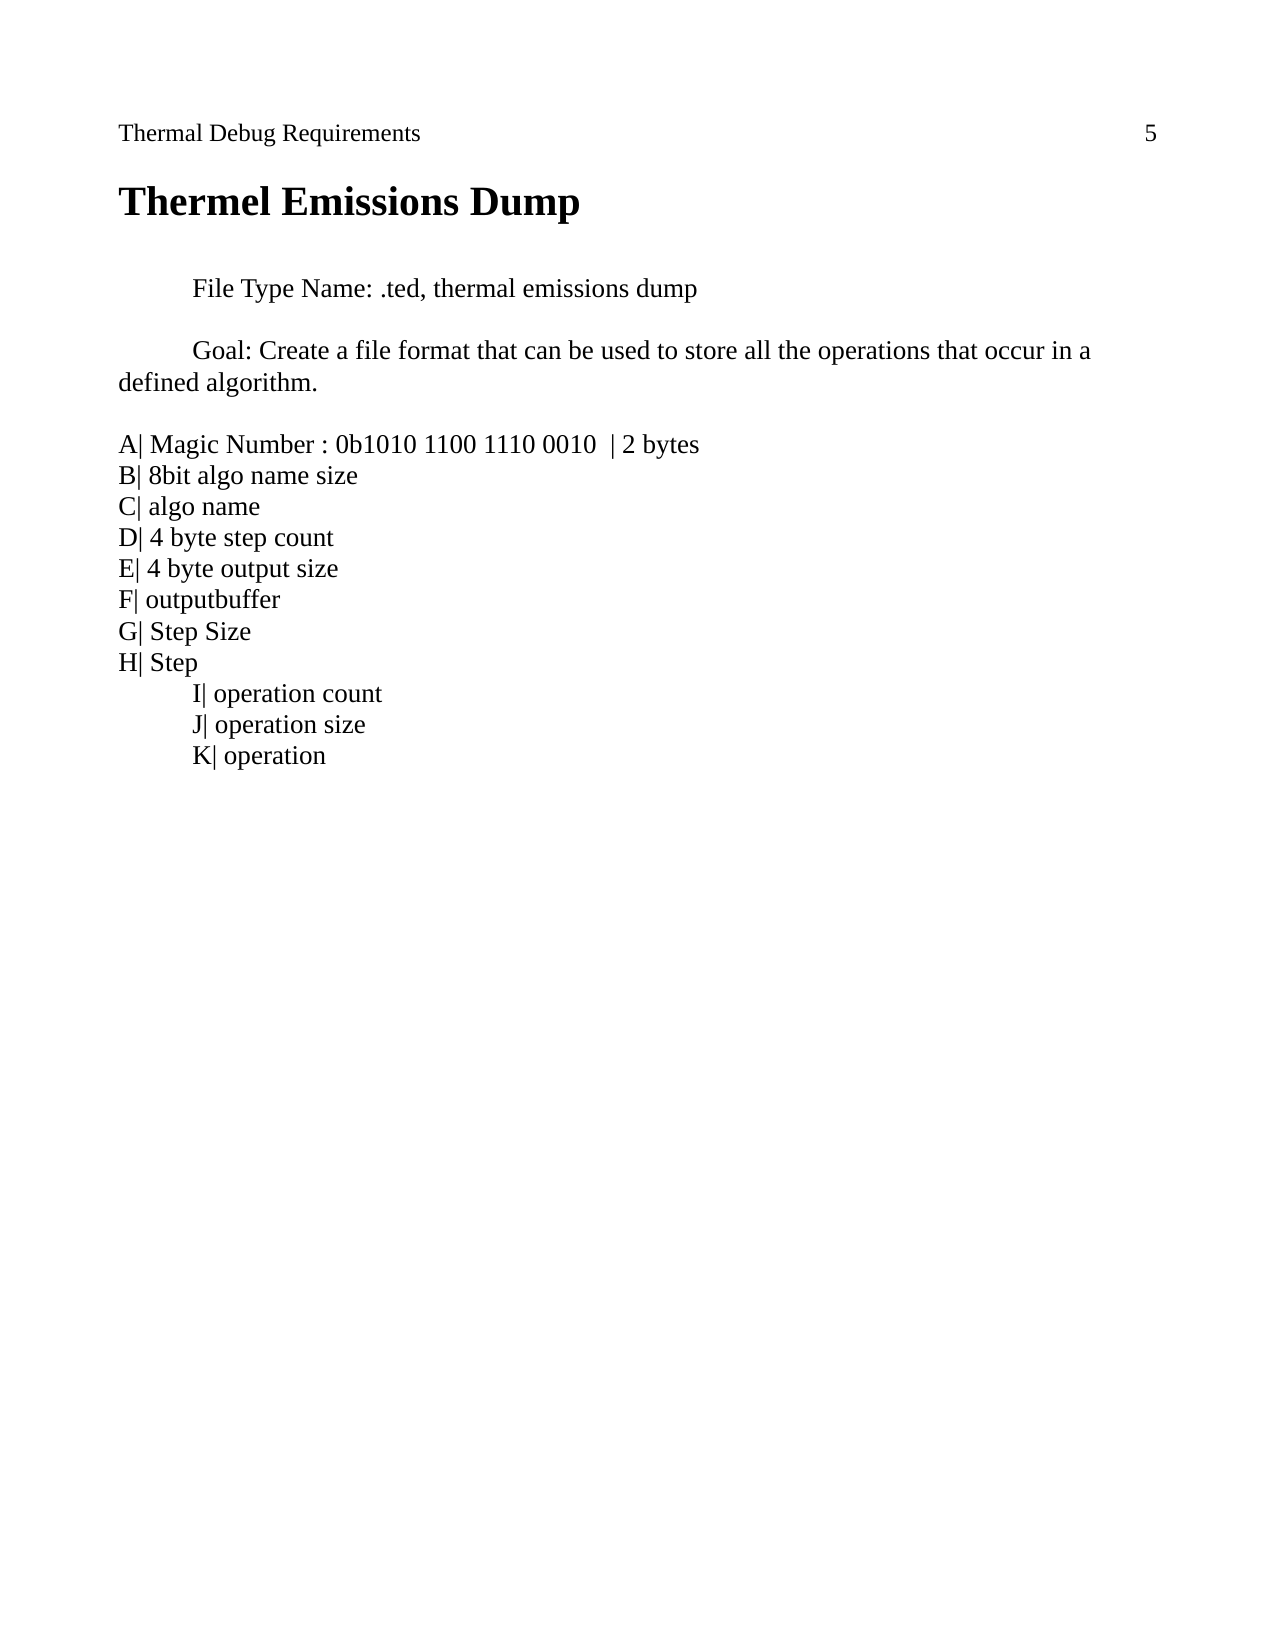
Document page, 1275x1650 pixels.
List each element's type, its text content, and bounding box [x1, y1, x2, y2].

text K| operation [118, 739, 1157, 771]
text C| algo name [118, 490, 1157, 521]
text B| 8bit algo name size [118, 459, 1157, 490]
text File Type Name: .ted, thermal emissions dump [118, 272, 1157, 303]
text J| operation size [118, 708, 1157, 739]
text F| outputbuffer [118, 584, 1157, 615]
text Thermel Emissions Dump [118, 176, 1157, 224]
text E| 4 byte output size [118, 552, 1157, 584]
text A| Magic Number : 0b1010 1100 1110 0010 | 2 bytes [118, 428, 1157, 459]
text G| Step Size [118, 615, 1157, 646]
text Goal: Create a file format that can be used to store all the operations that occur in a defined algorithm. [118, 334, 1157, 397]
text I| operation count [118, 677, 1157, 708]
text D| 4 byte step count [118, 521, 1157, 552]
text H| Step [118, 646, 1157, 677]
